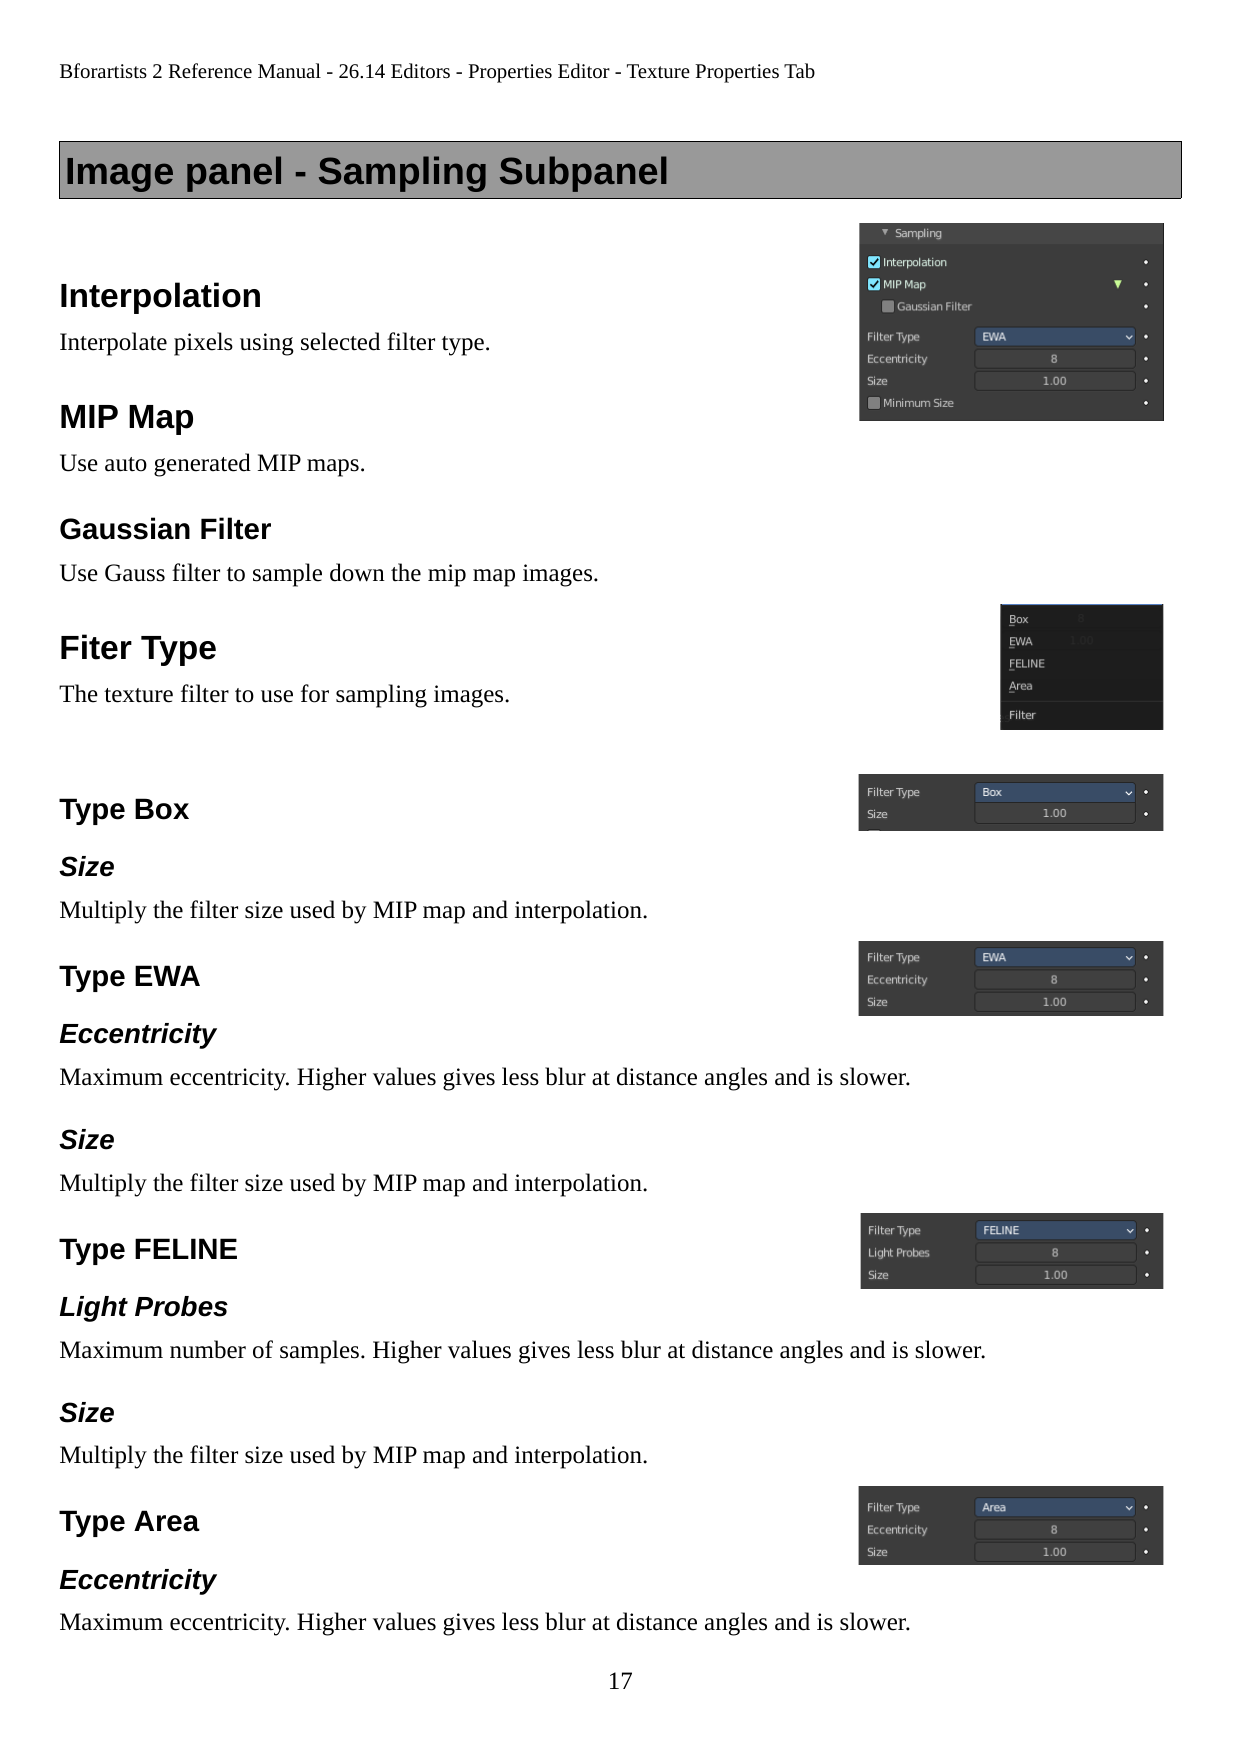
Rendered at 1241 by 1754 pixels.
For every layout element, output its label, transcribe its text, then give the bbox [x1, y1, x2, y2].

picture [858, 1486, 1164, 1565]
subtitle [1164, 1232, 1181, 1265]
subtitle Type EWA [59, 959, 858, 993]
subtitle [1164, 1504, 1181, 1538]
subtitle Gaussian Filter [59, 512, 1181, 546]
subtitle Size [59, 1396, 1181, 1428]
subtitle Fiter Type [59, 628, 1000, 667]
subtitle [1164, 959, 1181, 993]
text Use auto generated MIP maps. [59, 448, 1181, 477]
picture [860, 1213, 1164, 1289]
picture [858, 774, 1164, 831]
text Maximum number of samples. Higher values gives less blur at distance angles and is slower. [59, 1335, 1181, 1363]
text Maximum eccentricity. Higher values gives less blur at distance angles and is slower. [59, 1062, 1181, 1091]
subtitle [1164, 792, 1181, 826]
text Use Gauss filter to sample down the mip map images. [59, 558, 1181, 587]
subtitle Light Probes [59, 1290, 1181, 1322]
text Multiply the filter size used by MIP map and interpolation. [59, 895, 1181, 924]
text Interpolate pixels using selected filter type. [59, 327, 859, 356]
text Maximum eccentricity. Higher values gives less blur at distance angles and is slower. [59, 1607, 1181, 1636]
table_header Image panel - Sampling Subpanel [60, 142, 1181, 198]
subtitle Interpolation [59, 276, 859, 315]
text The texture filter to use for sampling images. [59, 679, 1000, 708]
subtitle MIP Map [59, 397, 1181, 436]
subtitle Type Box [59, 792, 858, 826]
subtitle [1164, 276, 1181, 315]
picture [859, 223, 1164, 421]
subtitle Size [59, 1123, 1181, 1155]
subtitle Size [59, 851, 1181, 883]
text Multiply the filter size used by MIP map and interpolation. [59, 1168, 1181, 1197]
picture [858, 941, 1164, 1016]
picture [1000, 604, 1164, 730]
subtitle Type FELINE [59, 1232, 860, 1265]
subtitle Eccentricity [59, 1018, 1181, 1049]
subtitle [1164, 628, 1181, 667]
text Multiply the filter size used by MIP map and interpolation. [59, 1441, 1181, 1469]
subtitle Eccentricity [59, 1563, 1181, 1595]
subtitle Type Area [59, 1504, 858, 1538]
